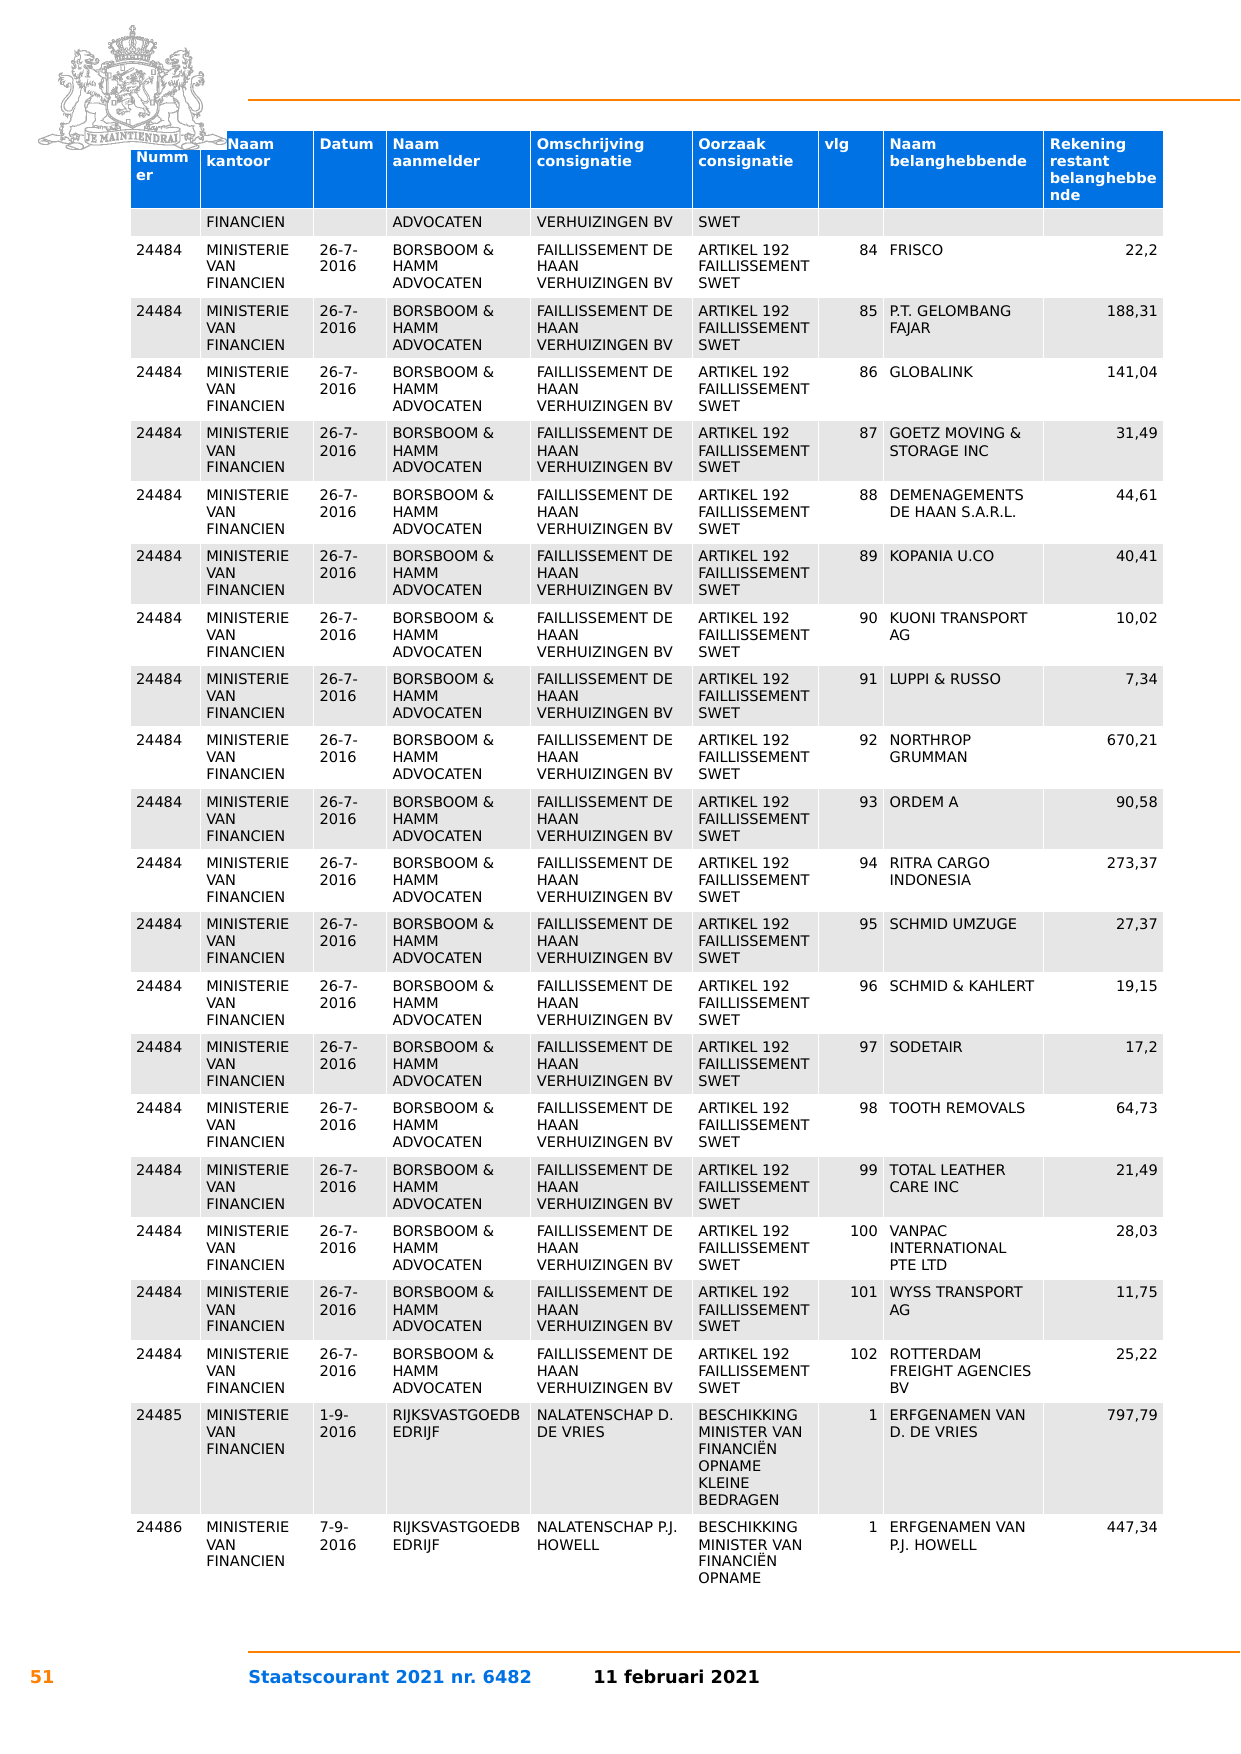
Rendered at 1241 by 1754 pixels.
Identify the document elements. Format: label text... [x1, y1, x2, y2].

table_cell 97 [819, 1034, 883, 1094]
table_cell 447,34 [1044, 1515, 1163, 1592]
table_cell 90 [819, 605, 883, 665]
table_cell 92 [819, 728, 883, 788]
table_cell SWET [693, 209, 818, 236]
table_cell RIJKSVASTGOEDBEDRIJF [387, 1515, 530, 1592]
table_cell MINISTERIE VAN FINANCIEN [201, 1403, 313, 1514]
table_cell DEMENAGEMENTS DE HAAN S.A.R.L. [884, 482, 1043, 542]
table_cell MINISTERIE VAN FINANCIEN [201, 1096, 313, 1156]
table_cell BORSBOOM & HAMM ADVOCATEN [387, 1218, 530, 1279]
table_cell [131, 209, 200, 236]
table_cell ARTIKEL 192 FAILLISSEMENTSWET [693, 728, 818, 788]
table_cell 22,2 [1044, 237, 1163, 297]
table_cell ARTIKEL 192 FAILLISSEMENTSWET [693, 1218, 818, 1279]
table_cell 28,03 [1044, 1218, 1163, 1279]
table_cell [819, 209, 883, 236]
table_cell 89 [819, 544, 883, 604]
table_cell ARTIKEL 192 FAILLISSEMENTSWET [693, 973, 818, 1033]
table_cell 24484 [131, 298, 200, 358]
table_cell BORSBOOM & HAMM ADVOCATEN [387, 666, 530, 726]
table_cell BORSBOOM & HAMM ADVOCATEN [387, 850, 530, 911]
table_cell MINISTERIE VAN FINANCIEN [201, 1515, 313, 1592]
table_cell FRISCO [884, 237, 1043, 297]
table_cell MINISTERIE VAN FINANCIEN [201, 850, 313, 911]
table_cell 93 [819, 789, 883, 849]
table_header Naam kantoor [201, 131, 313, 208]
table_cell ARTIKEL 192 FAILLISSEMENTSWET [693, 850, 818, 911]
table_cell FAILLISSEMENT DE HAAN VERHUIZINGEN BV [531, 1034, 692, 1094]
table_cell 100 [819, 1218, 883, 1279]
table_cell 24486 [131, 1515, 200, 1592]
table_cell FAILLISSEMENT DE HAAN VERHUIZINGEN BV [531, 482, 692, 542]
table_cell 141,04 [1044, 359, 1163, 420]
table_cell 101 [819, 1280, 883, 1340]
table_cell FAILLISSEMENT DE HAAN VERHUIZINGEN BV [531, 973, 692, 1033]
table_cell FAILLISSEMENT DE HAAN VERHUIZINGEN BV [531, 1157, 692, 1217]
table_cell 26-7-2016 [314, 850, 386, 911]
table_cell ARTIKEL 192 FAILLISSEMENTSWET [693, 1280, 818, 1340]
table_cell 25,22 [1044, 1341, 1163, 1401]
table_cell 26-7-2016 [314, 482, 386, 542]
table_cell ERFGENAMEN VAN D. DE VRIES [884, 1403, 1043, 1514]
table_cell 26-7-2016 [314, 1157, 386, 1217]
table_header vlg [819, 131, 883, 208]
table_cell 24484 [131, 544, 200, 604]
table_header Naam aanmelder [387, 131, 530, 208]
table_cell MINISTERIE VAN FINANCIEN [201, 1280, 313, 1340]
table_cell NALATENSCHAP D. DE VRIES [531, 1403, 692, 1514]
table_cell ROTTERDAM FREIGHT AGENCIES BV [884, 1341, 1043, 1401]
table_cell 24484 [131, 421, 200, 481]
table_cell BORSBOOM & HAMM ADVOCATEN [387, 298, 530, 358]
table_cell 670,21 [1044, 728, 1163, 788]
table_cell 26-7-2016 [314, 1034, 386, 1094]
table_cell P.T. GELOMBANG FAJAR [884, 298, 1043, 358]
table_cell BORSBOOM & HAMM ADVOCATEN [387, 237, 530, 297]
table_cell FINANCIEN [201, 209, 313, 236]
table_header Oorzaak consignatie [693, 131, 818, 208]
table_cell MINISTERIE VAN FINANCIEN [201, 728, 313, 788]
table_cell BORSBOOM & HAMM ADVOCATEN [387, 605, 530, 665]
table_cell BORSBOOM & HAMM ADVOCATEN [387, 912, 530, 972]
table_cell 98 [819, 1096, 883, 1156]
table_cell 24484 [131, 1280, 200, 1340]
table_cell 24484 [131, 359, 200, 420]
table_cell 26-7-2016 [314, 789, 386, 849]
table_cell FAILLISSEMENT DE HAAN VERHUIZINGEN BV [531, 1341, 692, 1401]
table_cell FAILLISSEMENT DE HAAN VERHUIZINGEN BV [531, 359, 692, 420]
table_cell ERFGENAMEN VAN P.J. HOWELL [884, 1515, 1043, 1592]
table_cell 94 [819, 850, 883, 911]
table_cell TOTAL LEATHER CARE INC [884, 1157, 1043, 1217]
table_cell 1 [819, 1515, 883, 1592]
table_cell SCHMID UMZUGE [884, 912, 1043, 972]
table_cell 24484 [131, 666, 200, 726]
table_cell FAILLISSEMENT DE HAAN VERHUIZINGEN BV [531, 544, 692, 604]
table_cell 1-9-2016 [314, 1403, 386, 1514]
table_cell NORTHROP GRUMMAN [884, 728, 1043, 788]
table_cell [314, 209, 386, 236]
table_cell 26-7-2016 [314, 544, 386, 604]
table_header Omschrijving consignatie [531, 131, 692, 208]
table_cell 797,79 [1044, 1403, 1163, 1514]
table_cell 24484 [131, 1096, 200, 1156]
table_cell MINISTERIE VAN FINANCIEN [201, 1157, 313, 1217]
table_cell LUPPI & RUSSO [884, 666, 1043, 726]
table_cell MINISTERIE VAN FINANCIEN [201, 421, 313, 481]
table_cell MINISTERIE VAN FINANCIEN [201, 666, 313, 726]
table_cell FAILLISSEMENT DE HAAN VERHUIZINGEN BV [531, 728, 692, 788]
table_cell FAILLISSEMENT DE HAAN VERHUIZINGEN BV [531, 1218, 692, 1279]
table_cell 26-7-2016 [314, 298, 386, 358]
table_cell ARTIKEL 192 FAILLISSEMENTSWET [693, 605, 818, 665]
table_cell FAILLISSEMENT DE HAAN VERHUIZINGEN BV [531, 237, 692, 297]
table_cell 26-7-2016 [314, 421, 386, 481]
table_cell FAILLISSEMENT DE HAAN VERHUIZINGEN BV [531, 421, 692, 481]
table_cell MINISTERIE VAN FINANCIEN [201, 298, 313, 358]
table_cell BORSBOOM & HAMM ADVOCATEN [387, 1341, 530, 1401]
table_cell ARTIKEL 192 FAILLISSEMENTSWET [693, 1157, 818, 1217]
table_cell 24485 [131, 1403, 200, 1514]
table_cell 1 [819, 1403, 883, 1514]
table_cell FAILLISSEMENT DE HAAN VERHUIZINGEN BV [531, 605, 692, 665]
table_cell 26-7-2016 [314, 1341, 386, 1401]
table_cell ARTIKEL 192 FAILLISSEMENTSWET [693, 298, 818, 358]
table_cell BORSBOOM & HAMM ADVOCATEN [387, 789, 530, 849]
table_cell BORSBOOM & HAMM ADVOCATEN [387, 728, 530, 788]
table_cell 85 [819, 298, 883, 358]
table_cell 24484 [131, 912, 200, 972]
table_cell 86 [819, 359, 883, 420]
table_cell 24484 [131, 1341, 200, 1401]
table_cell MINISTERIE VAN FINANCIEN [201, 1034, 313, 1094]
table_cell ARTIKEL 192 FAILLISSEMENTSWET [693, 666, 818, 726]
table_cell ARTIKEL 192 FAILLISSEMENTSWET [693, 1034, 818, 1094]
table_cell SCHMID & KAHLERT [884, 973, 1043, 1033]
table_cell BORSBOOM & HAMM ADVOCATEN [387, 544, 530, 604]
table_cell 26-7-2016 [314, 912, 386, 972]
table_cell MINISTERIE VAN FINANCIEN [201, 359, 313, 420]
table_cell ARTIKEL 192 FAILLISSEMENTSWET [693, 1341, 818, 1401]
table_cell ARTIKEL 192 FAILLISSEMENTSWET [693, 789, 818, 849]
table_header Naam belanghebbende [884, 131, 1043, 208]
table_cell GOETZ MOVING & STORAGE INC [884, 421, 1043, 481]
table_cell TOOTH REMOVALS [884, 1096, 1043, 1156]
table_cell 26-7-2016 [314, 1218, 386, 1279]
table_cell MINISTERIE VAN FINANCIEN [201, 973, 313, 1033]
table_cell 26-7-2016 [314, 1280, 386, 1340]
table_cell 40,41 [1044, 544, 1163, 604]
table_cell 95 [819, 912, 883, 972]
table_cell 24484 [131, 482, 200, 542]
table_cell BESCHIKKING MINISTER VAN FINANCIËN OPNAME KLEINE BEDRAGEN [693, 1403, 818, 1514]
table_cell 91 [819, 666, 883, 726]
table_cell WYSS TRANSPORT AG [884, 1280, 1043, 1340]
table_cell 21,49 [1044, 1157, 1163, 1217]
table_cell 26-7-2016 [314, 728, 386, 788]
table_cell 24484 [131, 850, 200, 911]
table_header Datum [314, 131, 386, 208]
table_cell 11,75 [1044, 1280, 1163, 1340]
table_cell RIJKSVASTGOEDBEDRIJF [387, 1403, 530, 1514]
table_cell [884, 209, 1043, 236]
table_cell 87 [819, 421, 883, 481]
table_cell 27,37 [1044, 912, 1163, 972]
table_cell 84 [819, 237, 883, 297]
table_cell NALATENSCHAP P.J. HOWELL [531, 1515, 692, 1592]
table_cell FAILLISSEMENT DE HAAN VERHUIZINGEN BV [531, 1280, 692, 1340]
table_cell 31,49 [1044, 421, 1163, 481]
table_cell 26-7-2016 [314, 1096, 386, 1156]
table_cell ARTIKEL 192 FAILLISSEMENTSWET [693, 421, 818, 481]
table_cell 44,61 [1044, 482, 1163, 542]
table_header Nummer [131, 150, 200, 208]
table_cell BORSBOOM & HAMM ADVOCATEN [387, 421, 530, 481]
table_cell MINISTERIE VAN FINANCIEN [201, 912, 313, 972]
table_cell 99 [819, 1157, 883, 1217]
table_cell 24484 [131, 605, 200, 665]
table_cell 88 [819, 482, 883, 542]
table_cell 24484 [131, 1034, 200, 1094]
table_cell 24484 [131, 1218, 200, 1279]
table_cell RITRA CARGO INDONESIA [884, 850, 1043, 911]
table_cell MINISTERIE VAN FINANCIEN [201, 789, 313, 849]
table_cell FAILLISSEMENT DE HAAN VERHUIZINGEN BV [531, 850, 692, 911]
table_cell 10,02 [1044, 605, 1163, 665]
table_cell MINISTERIE VAN FINANCIEN [201, 1218, 313, 1279]
table_cell MINISTERIE VAN FINANCIEN [201, 237, 313, 297]
table_cell BORSBOOM & HAMM ADVOCATEN [387, 1157, 530, 1217]
table_cell FAILLISSEMENT DE HAAN VERHUIZINGEN BV [531, 666, 692, 726]
table_cell 24484 [131, 1157, 200, 1217]
table_cell BORSBOOM & HAMM ADVOCATEN [387, 1280, 530, 1340]
table_cell ADVOCATEN [387, 209, 530, 236]
table_cell BORSBOOM & HAMM ADVOCATEN [387, 1096, 530, 1156]
table_cell BORSBOOM & HAMM ADVOCATEN [387, 482, 530, 542]
table_cell 26-7-2016 [314, 666, 386, 726]
table_cell VERHUIZINGEN BV [531, 209, 692, 236]
table_header Rekening restant belanghebbende [1044, 131, 1163, 208]
table_cell MINISTERIE VAN FINANCIEN [201, 544, 313, 604]
table_cell ARTIKEL 192 FAILLISSEMENTSWET [693, 359, 818, 420]
table_cell 24484 [131, 789, 200, 849]
table_cell 188,31 [1044, 298, 1163, 358]
table_cell BORSBOOM & HAMM ADVOCATEN [387, 973, 530, 1033]
table_cell 96 [819, 973, 883, 1033]
table_cell FAILLISSEMENT DE HAAN VERHUIZINGEN BV [531, 1096, 692, 1156]
table_cell KUONI TRANSPORT AG [884, 605, 1043, 665]
table_cell FAILLISSEMENT DE HAAN VERHUIZINGEN BV [531, 789, 692, 849]
table_cell 26-7-2016 [314, 359, 386, 420]
table_cell 17,2 [1044, 1034, 1163, 1094]
table_cell BORSBOOM & HAMM ADVOCATEN [387, 359, 530, 420]
table_cell 24484 [131, 237, 200, 297]
table_cell 90,58 [1044, 789, 1163, 849]
table_cell MINISTERIE VAN FINANCIEN [201, 605, 313, 665]
picture [38, 25, 227, 150]
table_cell ORDEM A [884, 789, 1043, 849]
table_cell 24484 [131, 973, 200, 1033]
table_cell 24484 [131, 728, 200, 788]
table_cell [1044, 209, 1163, 236]
table_cell 19,15 [1044, 973, 1163, 1033]
table_cell VANPAC INTERNATIONAL PTE LTD [884, 1218, 1043, 1279]
table_cell KOPANIA U.CO [884, 544, 1043, 604]
table_cell MINISTERIE VAN FINANCIEN [201, 482, 313, 542]
table_cell FAILLISSEMENT DE HAAN VERHUIZINGEN BV [531, 298, 692, 358]
table_cell ARTIKEL 192 FAILLISSEMENTSWET [693, 1096, 818, 1156]
table_cell 7,34 [1044, 666, 1163, 726]
table_cell 273,37 [1044, 850, 1163, 911]
table_cell ARTIKEL 192 FAILLISSEMENTSWET [693, 544, 818, 604]
table_cell SODETAIR [884, 1034, 1043, 1094]
table_cell BESCHIKKING MINISTER VAN FINANCIËN OPNAME [693, 1515, 818, 1592]
table_cell ARTIKEL 192 FAILLISSEMENTSWET [693, 482, 818, 542]
table_cell 26-7-2016 [314, 973, 386, 1033]
table_cell GLOBALINK [884, 359, 1043, 420]
table_cell 26-7-2016 [314, 237, 386, 297]
table_cell MINISTERIE VAN FINANCIEN [201, 1341, 313, 1401]
table_cell 64,73 [1044, 1096, 1163, 1156]
table_cell FAILLISSEMENT DE HAAN VERHUIZINGEN BV [531, 912, 692, 972]
table_cell 102 [819, 1341, 883, 1401]
table_cell ARTIKEL 192 FAILLISSEMENTSWET [693, 237, 818, 297]
table_cell BORSBOOM & HAMM ADVOCATEN [387, 1034, 530, 1094]
table_cell 26-7-2016 [314, 605, 386, 665]
table_cell ARTIKEL 192 FAILLISSEMENTSWET [693, 912, 818, 972]
table_cell 7-9-2016 [314, 1515, 386, 1592]
